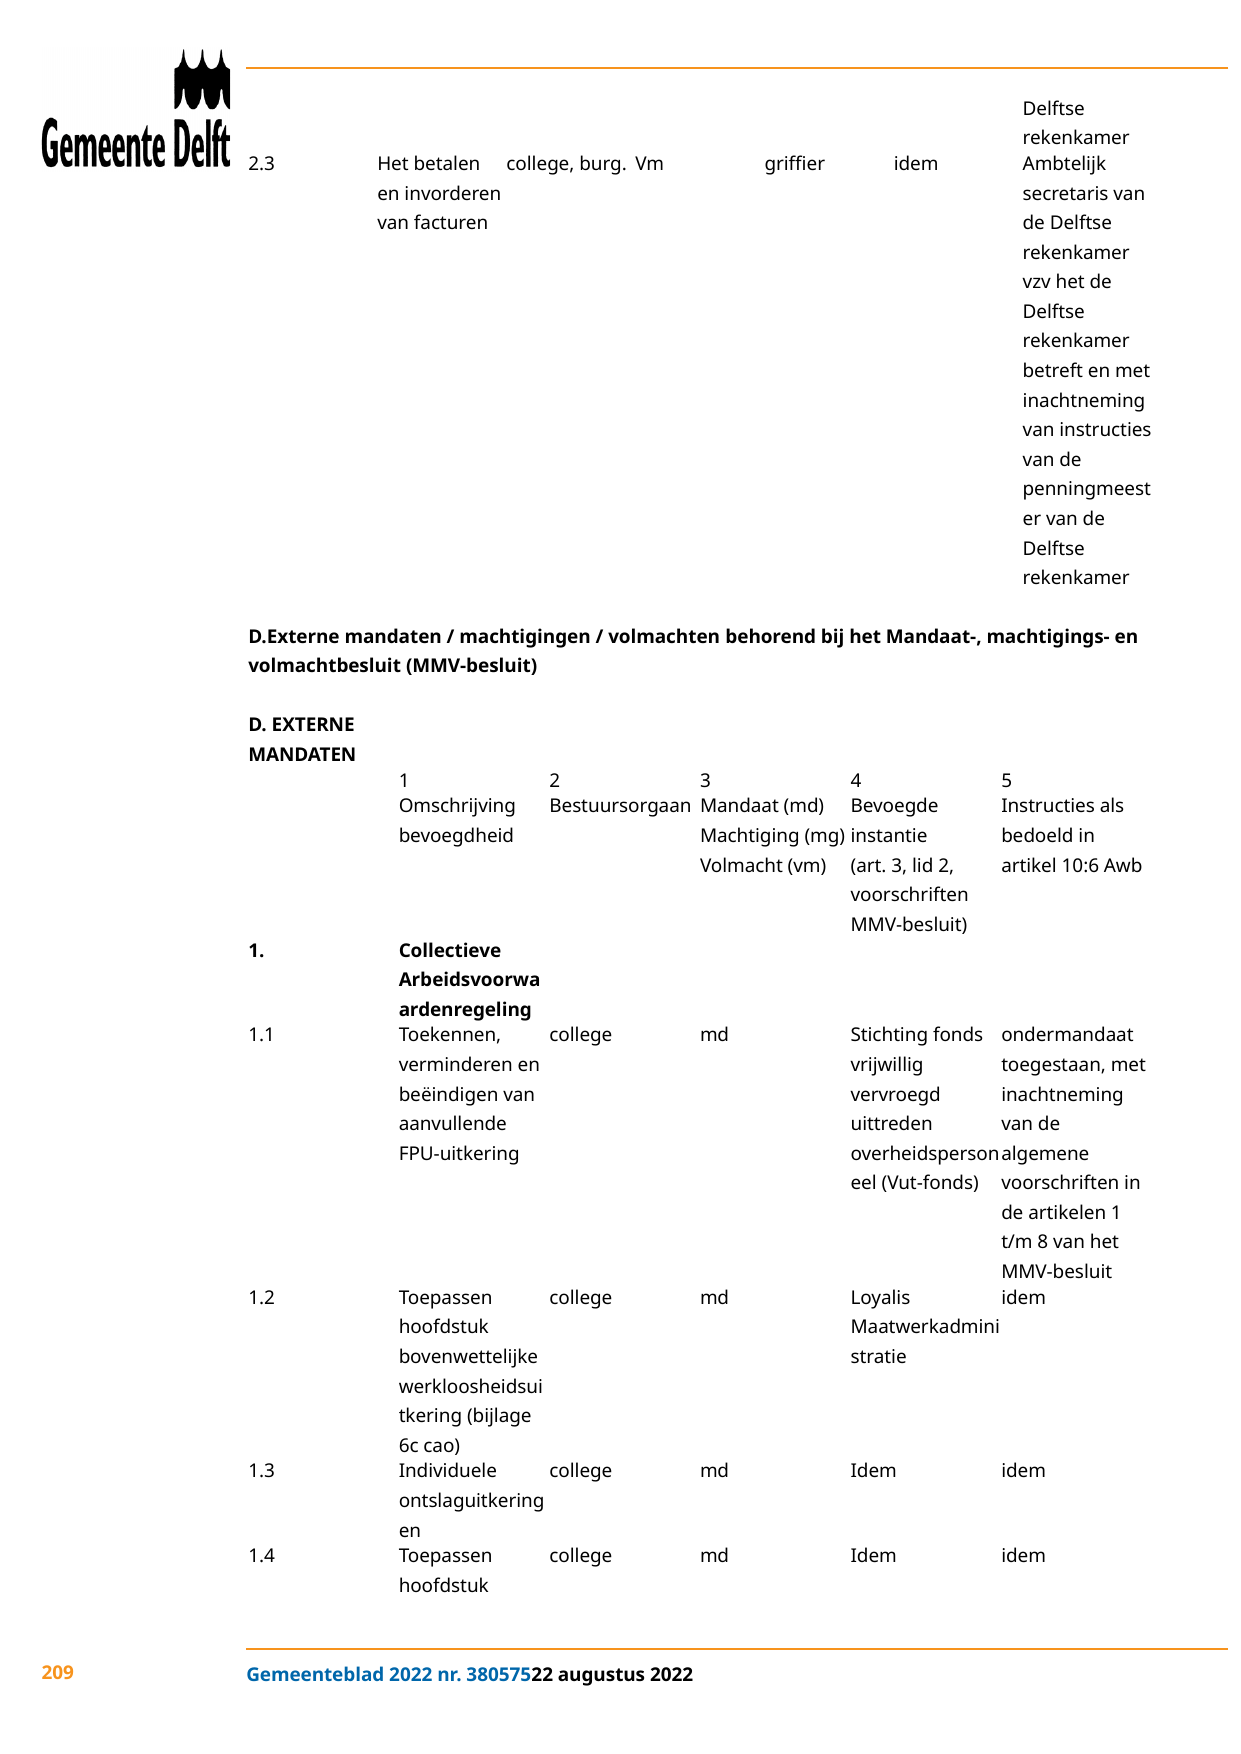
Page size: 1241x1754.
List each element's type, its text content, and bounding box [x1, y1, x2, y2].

table_cell Toepassen hoofdstuk bovenwettelijke werkloosheidsuitkering (bijlage 6c cao) [399, 1284, 549, 1458]
table_cell [894, 95, 1022, 150]
text D.Externe mandaten / machtigingen / volmachten behorend bij het Mandaat-, machtigings- en volmachtbesluit (MMV-besluit) [248, 623, 1152, 678]
table_cell Loyalis Maatwerkadministratie [850, 1284, 1001, 1458]
table_header [850, 712, 1001, 767]
table_cell [549, 937, 700, 1022]
table_cell [635, 95, 764, 150]
table_cell [850, 937, 1001, 1022]
table_cell ondermandaat toegestaan, met inachtneming van de algemene voorschriften in de artikelen 1 t/m 8 van het MMV-besluit [1001, 1022, 1152, 1284]
table_cell 1 [399, 767, 549, 793]
table_cell Mandaat (md) Machtiging (mg) Volmacht (vm) [700, 793, 850, 937]
table_cell 1.1 [248, 1022, 398, 1284]
table_cell md [700, 1543, 850, 1598]
table_cell Het betalen en invorderen van facturen [377, 150, 506, 590]
table_cell Idem [850, 1458, 1001, 1543]
table_cell idem [1001, 1284, 1152, 1458]
table_cell Individuele ontslaguitkeringen [399, 1458, 549, 1543]
table_cell 5 [1001, 767, 1152, 793]
table_cell [248, 95, 377, 150]
table_cell Vm [635, 150, 764, 590]
table_cell 2.3 [248, 150, 377, 590]
table_header [1001, 712, 1152, 767]
table_header [399, 712, 549, 767]
table_cell Bestuursorgaan [549, 793, 700, 937]
table_cell college [549, 1022, 700, 1284]
table_cell md [700, 1458, 850, 1543]
table_header D. EXTERNE MANDATEN [248, 712, 398, 767]
table_cell 1.3 [248, 1458, 398, 1543]
table_cell griffier [764, 150, 893, 590]
table_cell Toekennen, verminderen en beëindigen van aanvullende FPU-uitkering [399, 1022, 549, 1284]
table_cell 1. [248, 937, 398, 1022]
table_cell 4 [850, 767, 1001, 793]
table_cell [700, 937, 850, 1022]
table_cell idem [1001, 1458, 1152, 1543]
table_cell college [549, 1458, 700, 1543]
table_cell 2 [549, 767, 700, 793]
table_cell Collectieve Arbeidsvoorwaardenregeling [399, 937, 549, 1022]
table_cell [506, 95, 635, 150]
table_cell idem [1001, 1543, 1152, 1598]
table_cell Ambtelijk secretaris van de Delftse rekenkamer vzv het de Delftse rekenkamer betreft en met inachtneming van instructies van de penningmeester van de Delftse rekenkamer [1023, 150, 1152, 590]
table_cell [248, 793, 398, 937]
table_cell Bevoegde instantie (art. 3, lid 2, voorschriften MMV-besluit) [850, 793, 1001, 937]
table_cell 1.4 [248, 1543, 398, 1598]
table_cell Toepassen hoofdstuk [399, 1543, 549, 1598]
table_cell Delftse rekenkamer [1023, 95, 1152, 150]
table_cell idem [894, 150, 1022, 590]
picture [41, 47, 231, 172]
table_cell Stichting fonds vrijwillig vervroegd uittreden overheidspersoneel (Vut-fonds) [850, 1022, 1001, 1284]
table_cell 3 [700, 767, 850, 793]
table_cell Omschrijving bevoegdheid [399, 793, 549, 937]
table_cell [248, 767, 398, 793]
table_cell 1.2 [248, 1284, 398, 1458]
table_cell college, burg. [506, 150, 635, 590]
table_cell Instructies als bedoeld in artikel 10:6 Awb [1001, 793, 1152, 937]
table_header [549, 712, 700, 767]
table_cell [764, 95, 893, 150]
table_header [700, 712, 850, 767]
table_cell md [700, 1284, 850, 1458]
table_cell [377, 95, 506, 150]
table_cell college [549, 1284, 700, 1458]
table_cell [1001, 937, 1152, 1022]
table_cell md [700, 1022, 850, 1284]
table_cell college [549, 1543, 700, 1598]
table_cell Idem [850, 1543, 1001, 1598]
